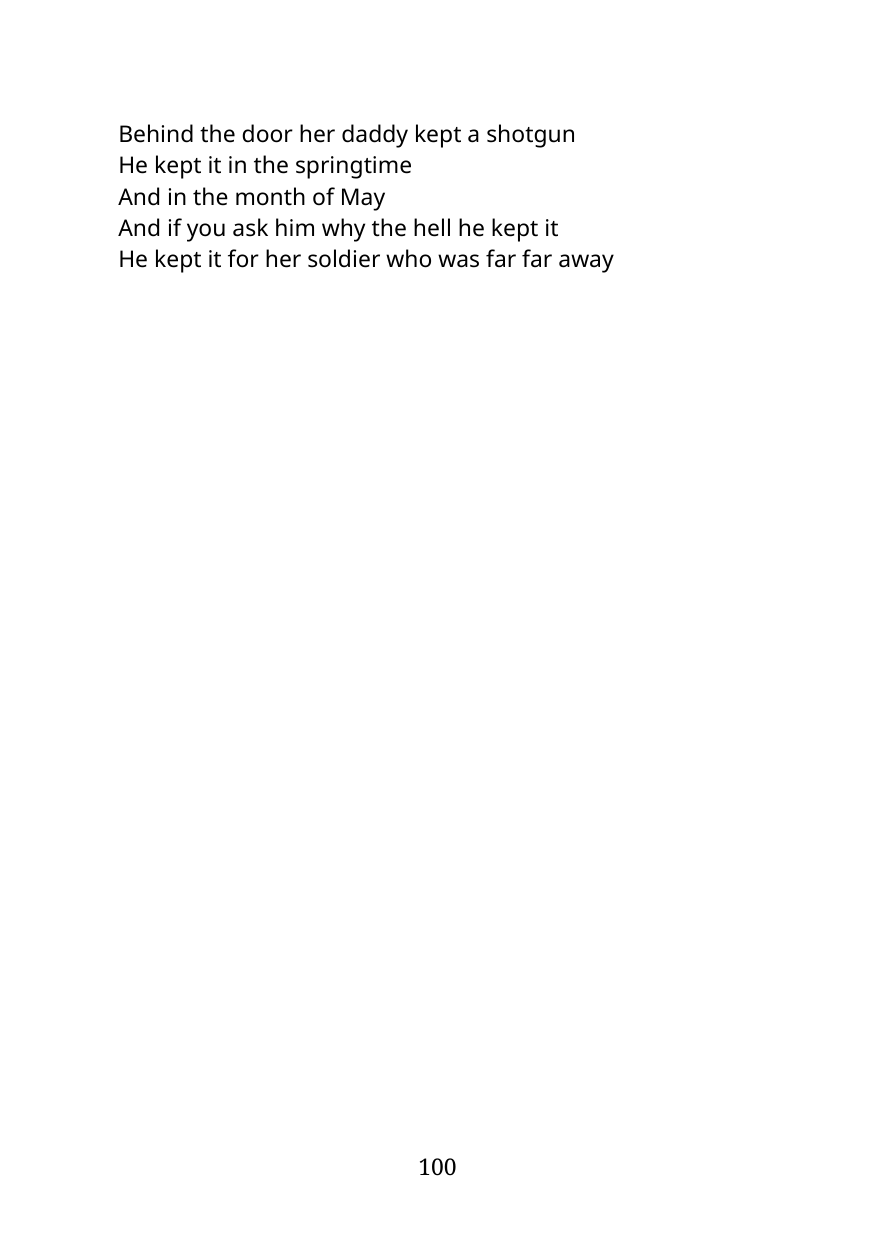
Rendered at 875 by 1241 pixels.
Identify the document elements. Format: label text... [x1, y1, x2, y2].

text Behind the door her daddy kept a shotgun He kept it in the springtime And in the month of May And if you ask him why the hell he kept it He kept it for her soldier who was far far away [118, 118, 756, 274]
